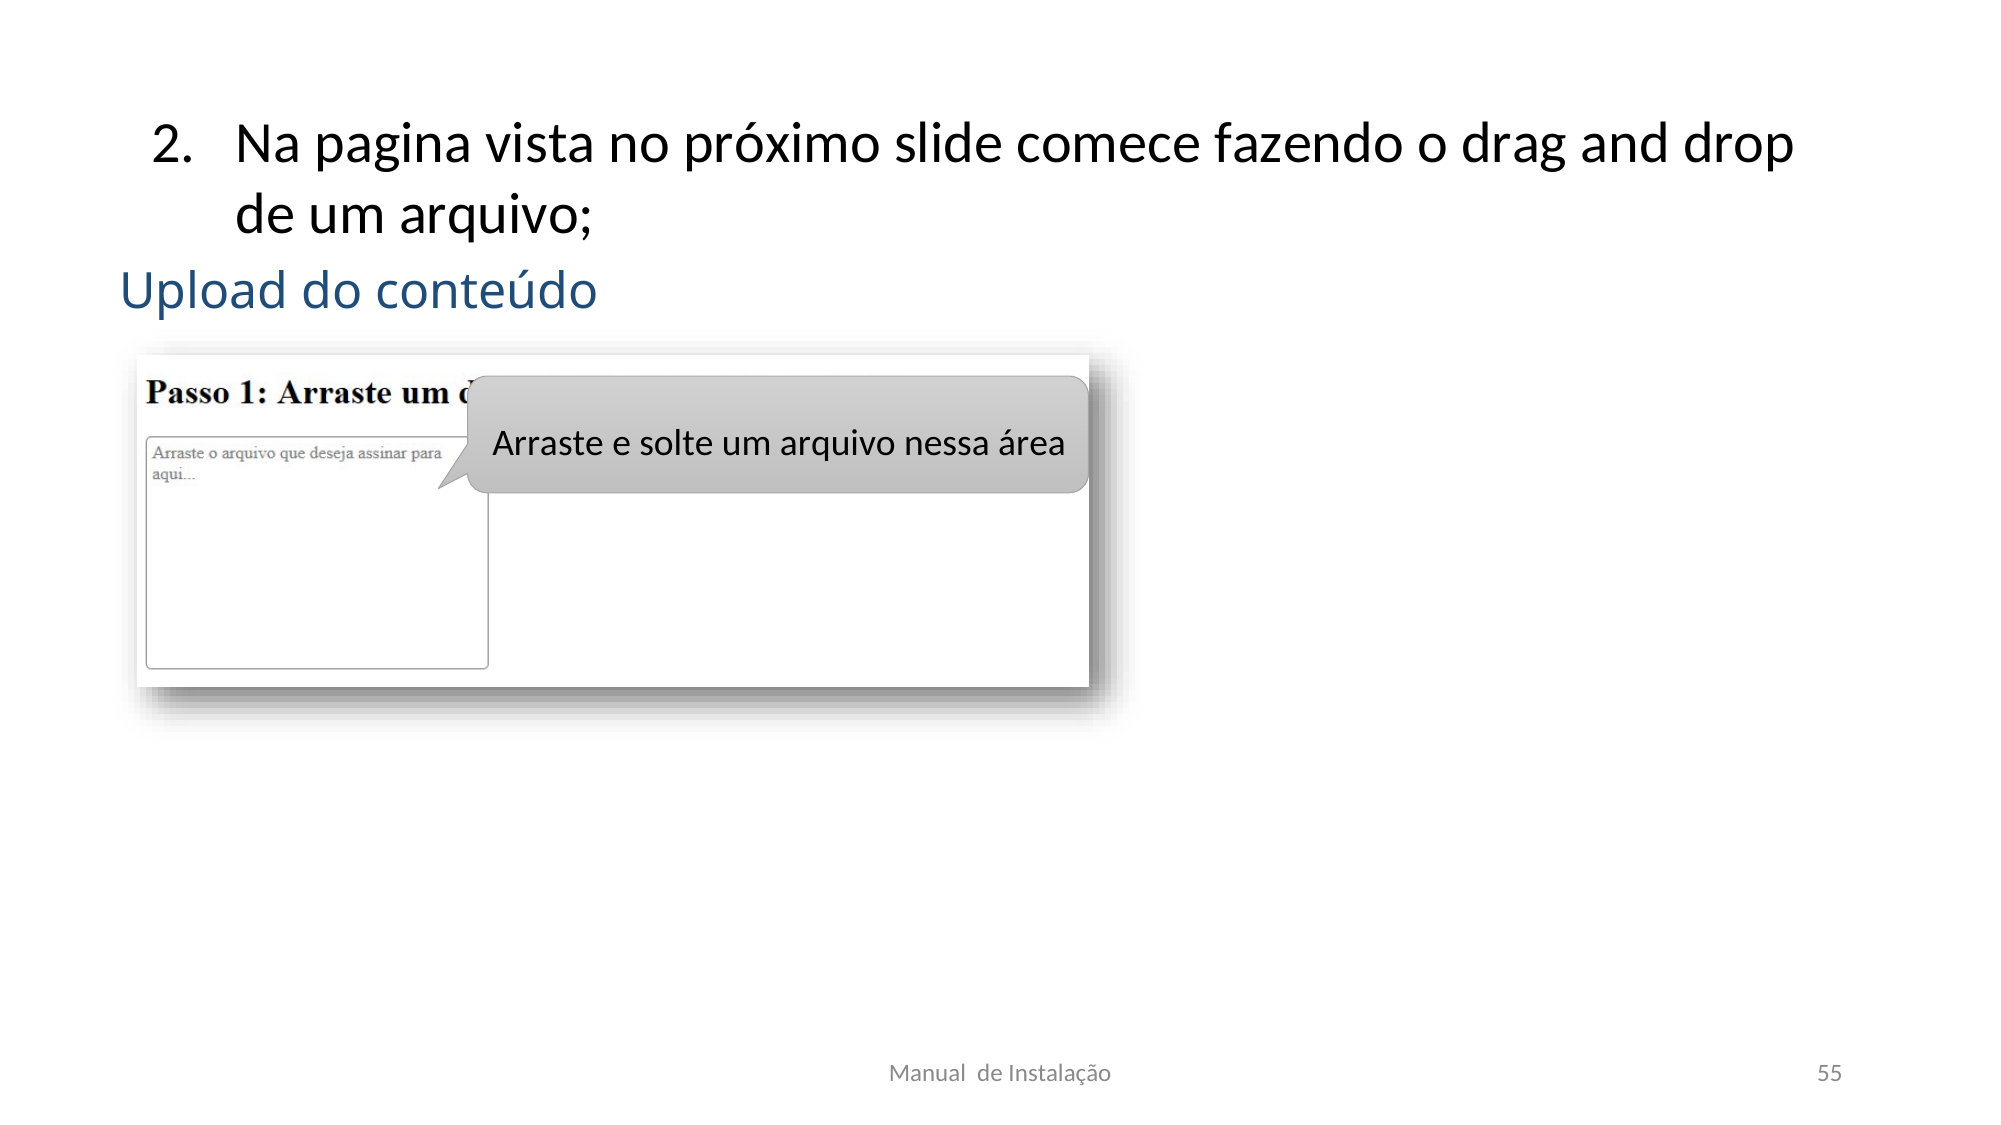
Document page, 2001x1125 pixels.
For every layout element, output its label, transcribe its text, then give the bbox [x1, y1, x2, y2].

subtitle Upload do conteúdo [119, 255, 1842, 323]
list Na pagina vista no próximo slide comece fazendo o drag and drop de um arquivo; [151, 106, 1842, 248]
